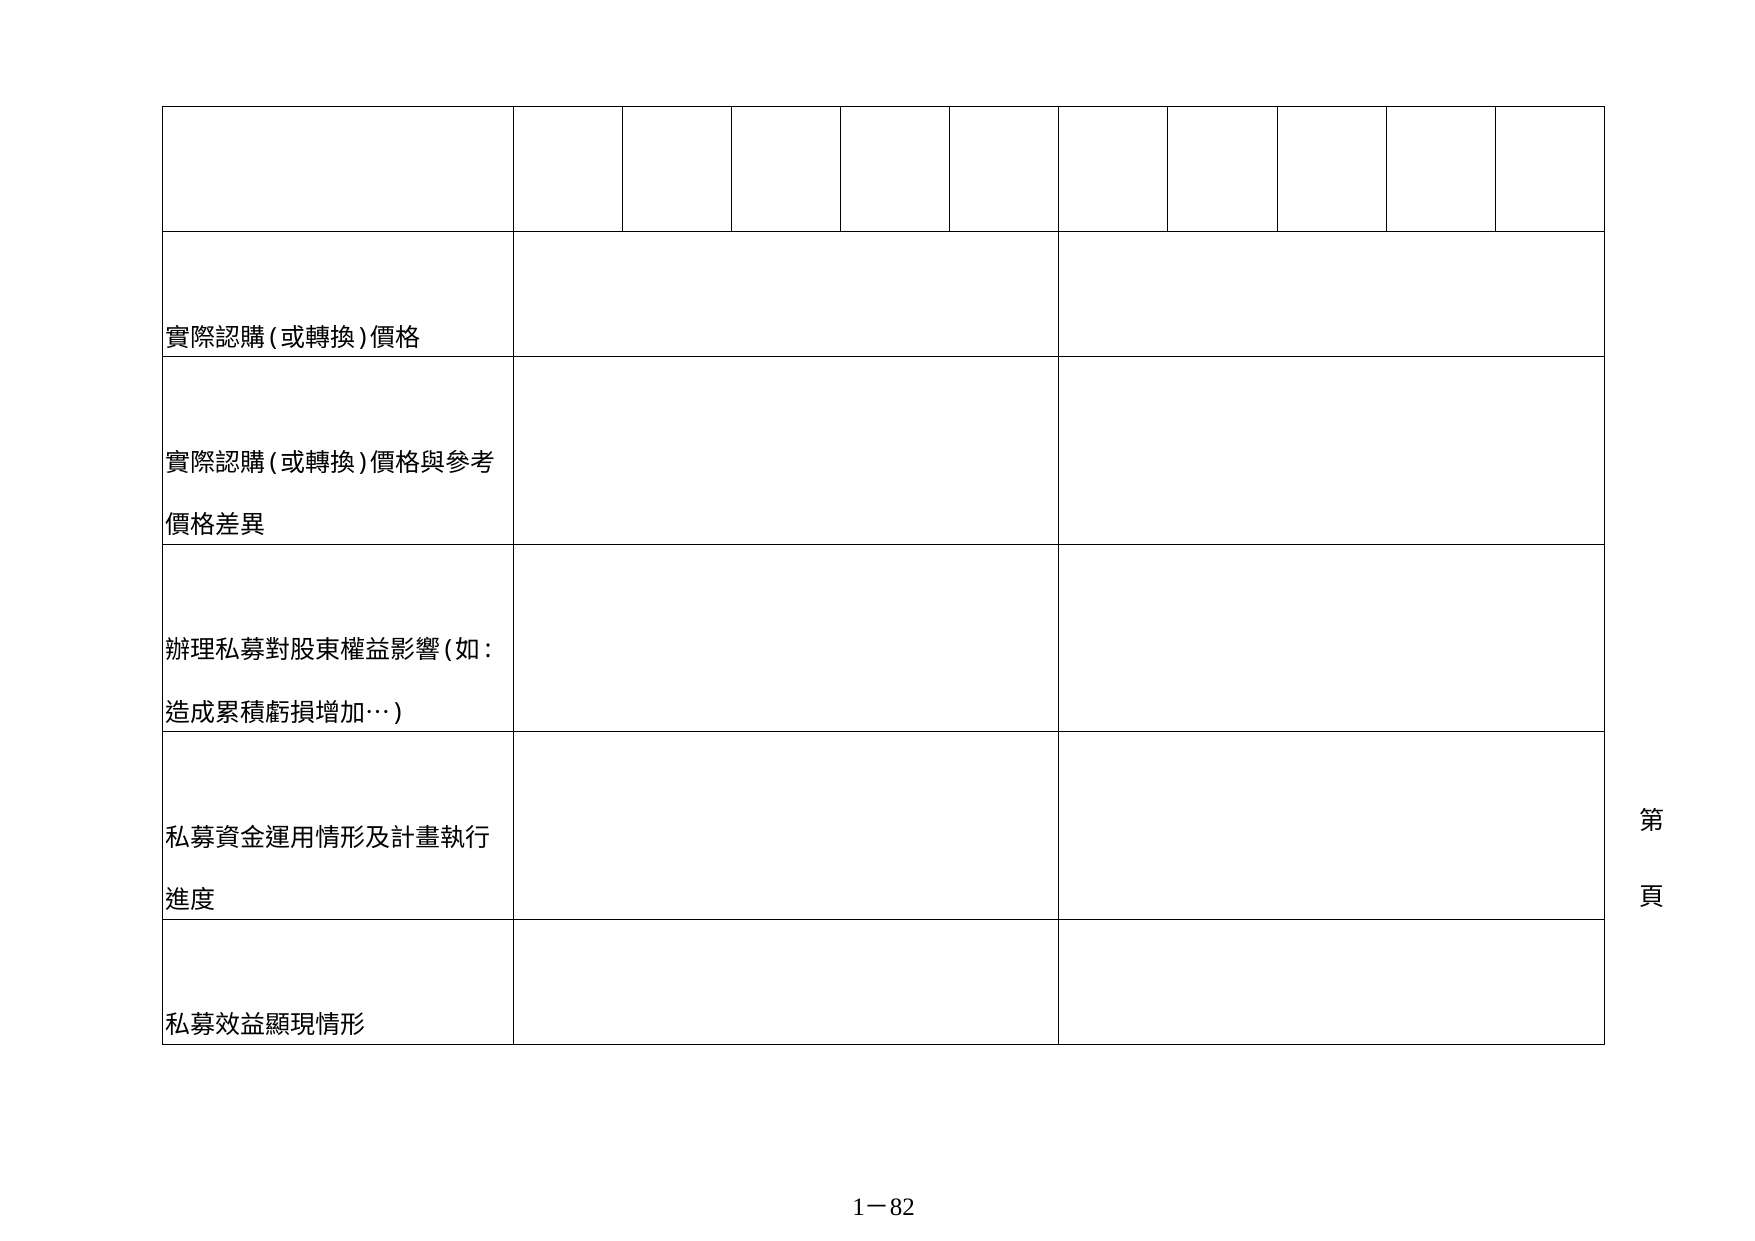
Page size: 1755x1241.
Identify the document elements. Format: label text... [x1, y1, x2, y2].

table_cell [1168, 107, 1277, 231]
table_cell [1059, 232, 1604, 356]
table_cell [950, 107, 1058, 231]
table_cell 實際認購(或轉換)價格 [163, 232, 513, 356]
table_cell [732, 107, 840, 231]
table_cell [163, 107, 513, 231]
table_cell [514, 920, 1058, 1044]
table_cell [514, 357, 1058, 544]
table_cell [514, 732, 1058, 919]
table_cell [1059, 920, 1604, 1044]
table_cell [1059, 357, 1604, 544]
table_cell [1059, 107, 1167, 231]
table_cell [1615, 792, 1677, 923]
table_cell [1278, 107, 1386, 231]
table_cell 辦理私募對股東權益影響(如:造成累積虧損增加…) [163, 545, 513, 731]
table_cell [1387, 107, 1495, 231]
table_cell [1059, 732, 1604, 919]
table_cell [514, 545, 1058, 731]
table_cell [514, 232, 1058, 356]
table_cell 實際認購(或轉換)價格與參考價格差異 [163, 357, 513, 544]
table_cell 私募效益顯現情形 [163, 920, 513, 1044]
table_cell [1059, 545, 1604, 731]
table_cell [1496, 107, 1604, 231]
table_cell [841, 107, 949, 231]
table_cell [623, 107, 731, 231]
table_cell [514, 107, 622, 231]
table_cell 私募資金運用情形及計畫執行進度 [163, 732, 513, 919]
